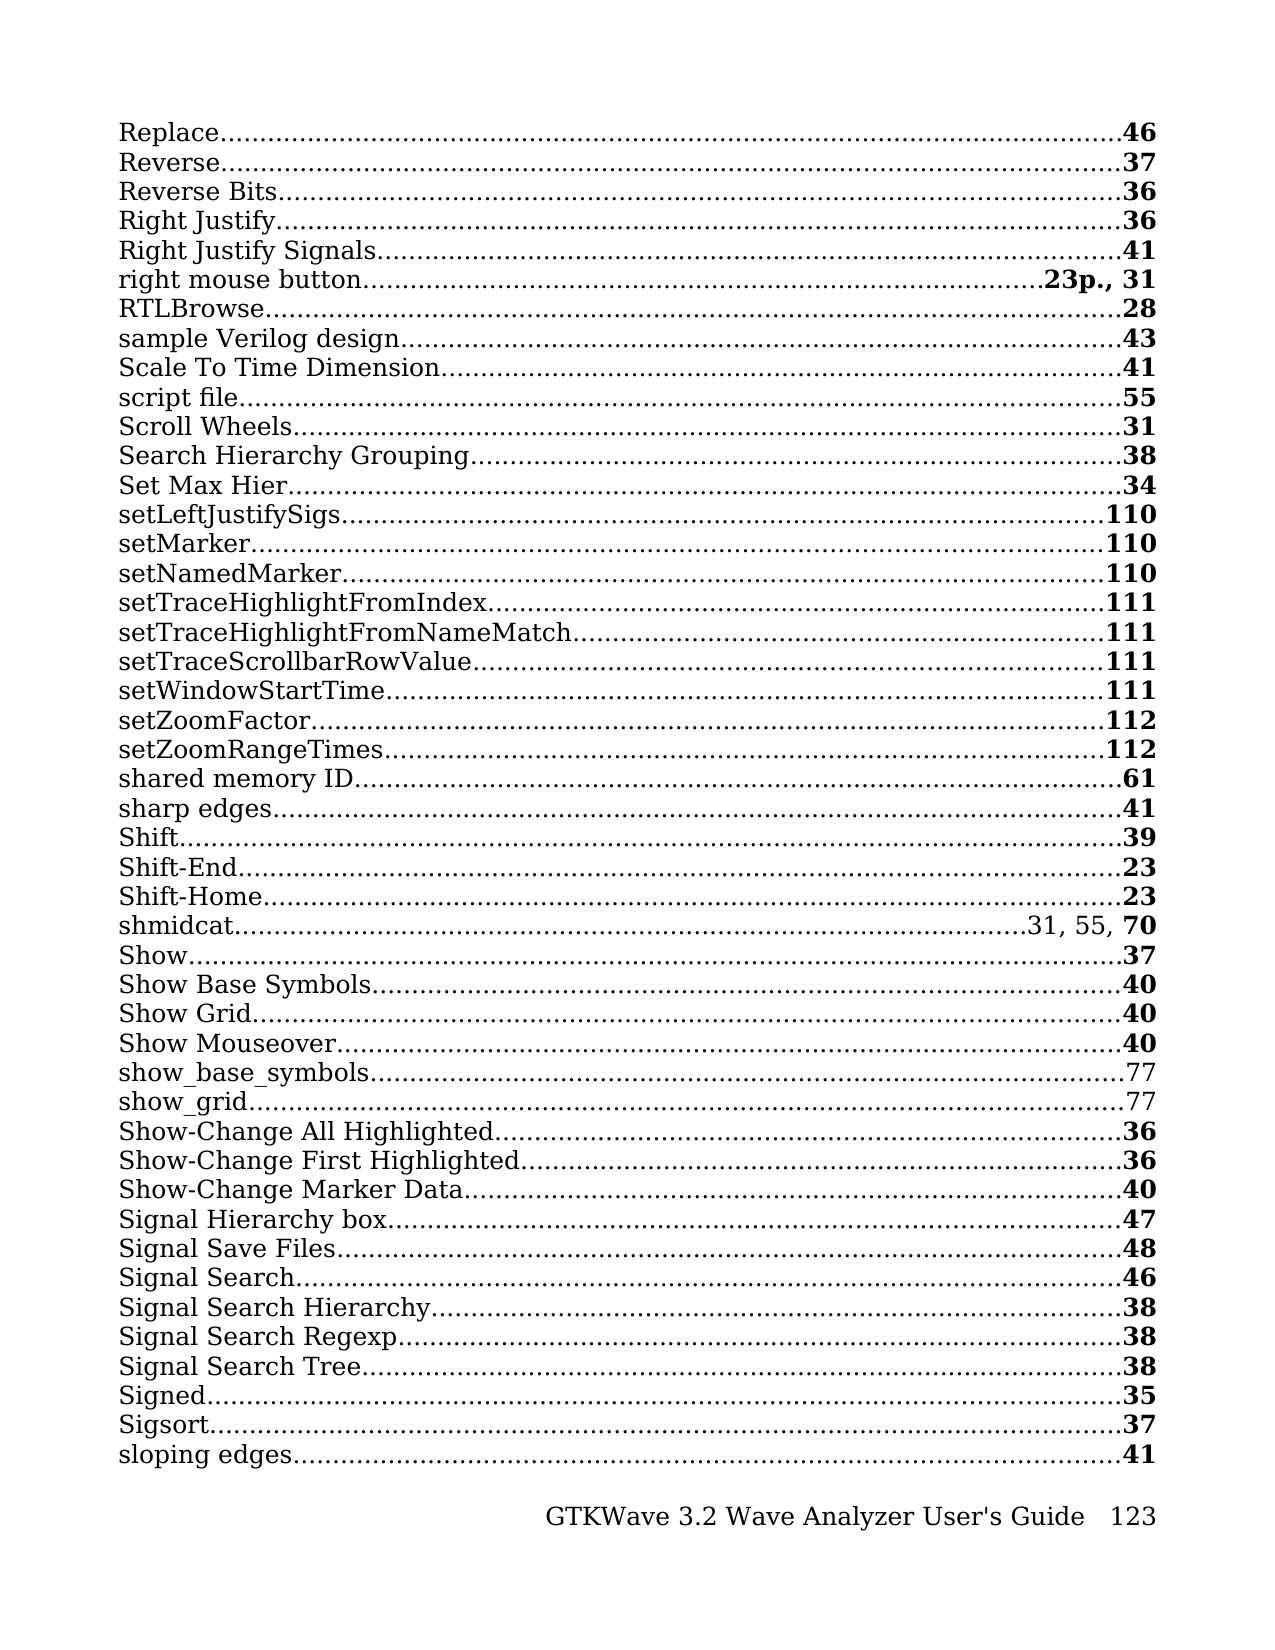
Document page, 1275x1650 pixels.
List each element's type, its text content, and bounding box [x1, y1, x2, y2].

text Show Grid 40 [118, 999, 1157, 1029]
text Signal Save Files 48 [118, 1234, 1157, 1263]
text Shift-End 23 [118, 852, 1157, 882]
text Reverse 37 [118, 147, 1157, 177]
text right mouse button 23p., 31 [118, 265, 1157, 294]
text sample Verilog design 43 [118, 324, 1157, 353]
text Sigsort 37 [118, 1410, 1157, 1439]
text Shift 39 [118, 823, 1157, 852]
text setTraceScrollbarRowValue 111 [118, 647, 1157, 676]
text sharp edges 41 [118, 794, 1157, 823]
text Show 37 [118, 941, 1157, 970]
text Signal Search Hierarchy 38 [118, 1293, 1157, 1322]
text Scroll Wheels 31 [118, 412, 1157, 441]
text Scale To Time Dimension 41 [118, 353, 1157, 382]
text Reverse Bits 36 [118, 177, 1157, 206]
text show_base_symbols 77 [118, 1058, 1157, 1087]
text Set Max Hier 34 [118, 471, 1157, 500]
text setTraceHighlightFromNameMatch 111 [118, 617, 1157, 647]
text Shift-Home 23 [118, 882, 1157, 911]
text Search Hierarchy Grouping 38 [118, 441, 1157, 471]
text RTLBrowse 28 [118, 294, 1157, 324]
text Signal Hierarchy box 47 [118, 1204, 1157, 1234]
text show_grid 77 [118, 1087, 1157, 1116]
text Show-Change First Highlighted 36 [118, 1146, 1157, 1175]
text Right Justify 36 [118, 206, 1157, 236]
text Show-Change Marker Data 40 [118, 1175, 1157, 1204]
text setZoomRangeTimes 112 [118, 735, 1157, 764]
text setTraceHighlightFromIndex 111 [118, 588, 1157, 617]
text Show-Change All Highlighted 36 [118, 1116, 1157, 1146]
text setMarker 110 [118, 529, 1157, 559]
text Signal Search 46 [118, 1263, 1157, 1293]
text setZoomFactor 112 [118, 706, 1157, 735]
text Signed 35 [118, 1381, 1157, 1410]
text shared memory ID 61 [118, 764, 1157, 794]
text sloping edges 41 [118, 1439, 1157, 1469]
text setLeftJustifySigs 110 [118, 500, 1157, 529]
text shmidcat 31, 55, 70 [118, 911, 1157, 941]
text script file 55 [118, 382, 1157, 412]
text Right Justify Signals 41 [118, 236, 1157, 265]
text Show Base Symbols 40 [118, 970, 1157, 999]
text Signal Search Tree 38 [118, 1351, 1157, 1381]
text Show Mouseover 40 [118, 1029, 1157, 1058]
text Signal Search Regexp 38 [118, 1322, 1157, 1351]
text Replace 46 [118, 118, 1157, 147]
text setWindowStartTime 111 [118, 676, 1157, 706]
text setNamedMarker 110 [118, 559, 1157, 588]
